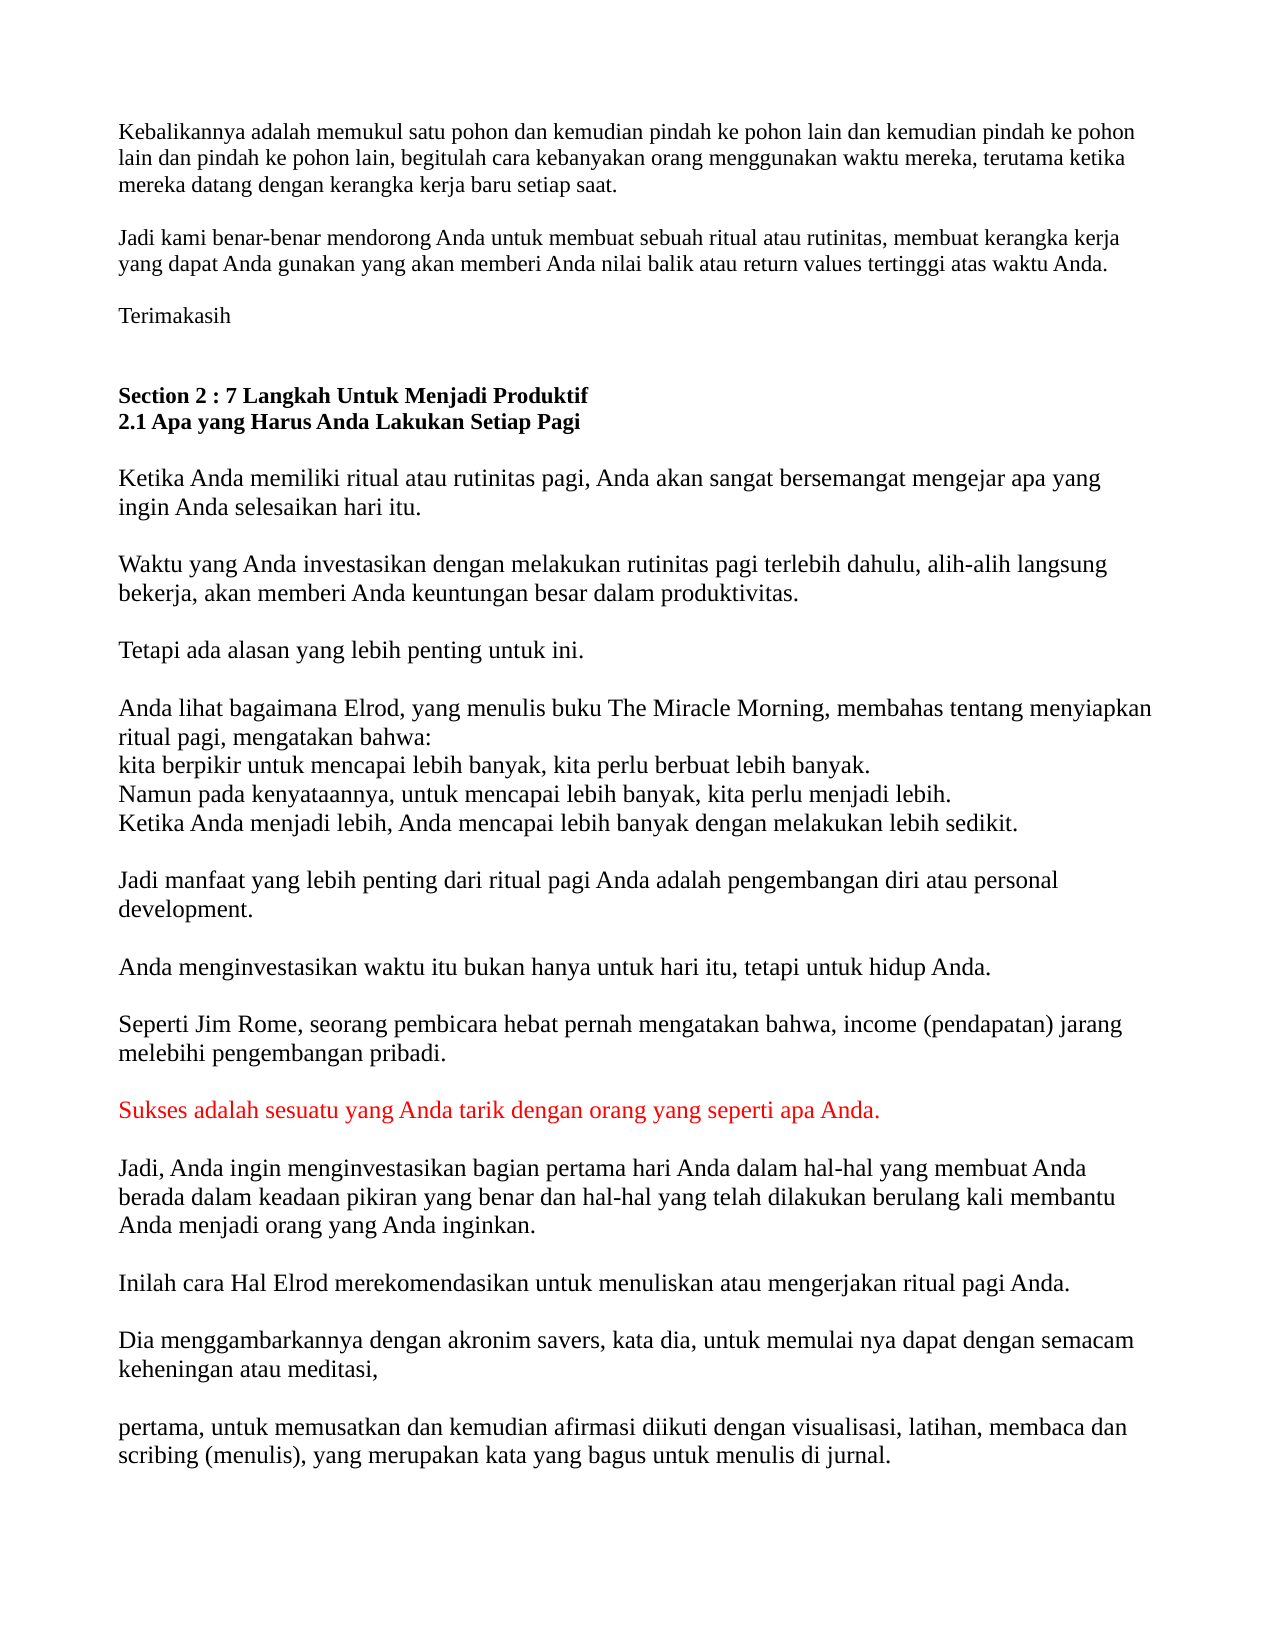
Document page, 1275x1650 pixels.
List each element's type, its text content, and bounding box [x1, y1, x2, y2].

text Ketika Anda memiliki ritual atau rutinitas pagi, Anda akan sangat bersemangat mengejar apa yang ingin Anda selesaikan hari itu. [118, 463, 1157, 521]
text Terimakasih [118, 303, 1157, 329]
text Seperti Jim Rome, seorang pembicara hebat pernah mengatakan bahwa, income (pendapatan) jarang melebihi pengembangan pribadi. [118, 1009, 1157, 1067]
text Anda menginvestasikan waktu itu bukan hanya untuk hari itu, tetapi untuk hidup Anda. [118, 952, 1157, 981]
text Section 2 : 7 Langkah Untuk Menjadi Produktif [118, 382, 1157, 408]
text Dia menggambarkannya dengan akronim savers, kata dia, untuk memulai nya dapat dengan semacam keheningan atau meditasi, [118, 1326, 1157, 1383]
text Sukses adalah sesuatu yang Anda tarik dengan orang yang seperti apa Anda. [118, 1096, 1157, 1124]
text Inilah cara Hal Elrod merekomendasikan untuk menuliskan atau mengerjakan ritual pagi Anda. [118, 1268, 1157, 1297]
text Jadi manfaat yang lebih penting dari ritual pagi Anda adalah pengembangan diri atau personal development. [118, 866, 1157, 923]
text Waktu yang Anda investasikan dengan melakukan rutinitas pagi terlebih dahulu, alih-alih langsung bekerja, akan memberi Anda keuntungan besar dalam produktivitas. [118, 549, 1157, 607]
text 2.1 Apa yang Harus Anda Lakukan Setiap Pagi [118, 408, 1157, 434]
text Ketika Anda menjadi lebih, Anda mencapai lebih banyak dengan melakukan lebih sedikit. [118, 808, 1157, 837]
text Jadi, Anda ingin menginvestasikan bagian pertama hari Anda dalam hal-hal yang membuat Anda berada dalam keadaan pikiran yang benar dan hal-hal yang telah dilakukan berulang kali membantu Anda menjadi orang yang Anda inginkan. [118, 1153, 1157, 1239]
text Anda lihat bagaimana Elrod, yang menulis buku The Miracle Morning, membahas tentang menyiapkan ritual pagi, mengatakan bahwa: [118, 693, 1157, 751]
text Jadi kami benar-benar mendorong Anda untuk membuat sebuah ritual atau rutinitas, membuat kerangka kerja yang dapat Anda gunakan yang akan memberi Anda nilai balik atau return values tertinggi atas waktu Anda. [118, 223, 1157, 276]
text pertama, untuk memusatkan dan kemudian afirmasi diikuti dengan visualisasi, latihan, membaca dan scribing (menulis), yang merupakan kata yang bagus untuk menulis di jurnal. [118, 1412, 1157, 1469]
text Namun pada kenyataannya, untuk mencapai lebih banyak, kita perlu menjadi lebih. [118, 779, 1157, 808]
text kita berpikir untuk mencapai lebih banyak, kita perlu berbuat lebih banyak. [118, 751, 1157, 779]
text Kebalikannya adalah memukul satu pohon dan kemudian pindah ke pohon lain dan kemudian pindah ke pohon lain dan pindah ke pohon lain, begitulah cara kebanyakan orang menggunakan waktu mereka, terutama ketika mereka datang dengan kerangka kerja baru setiap saat. [118, 118, 1157, 197]
text Tetapi ada alasan yang lebih penting untuk ini. [118, 636, 1157, 664]
